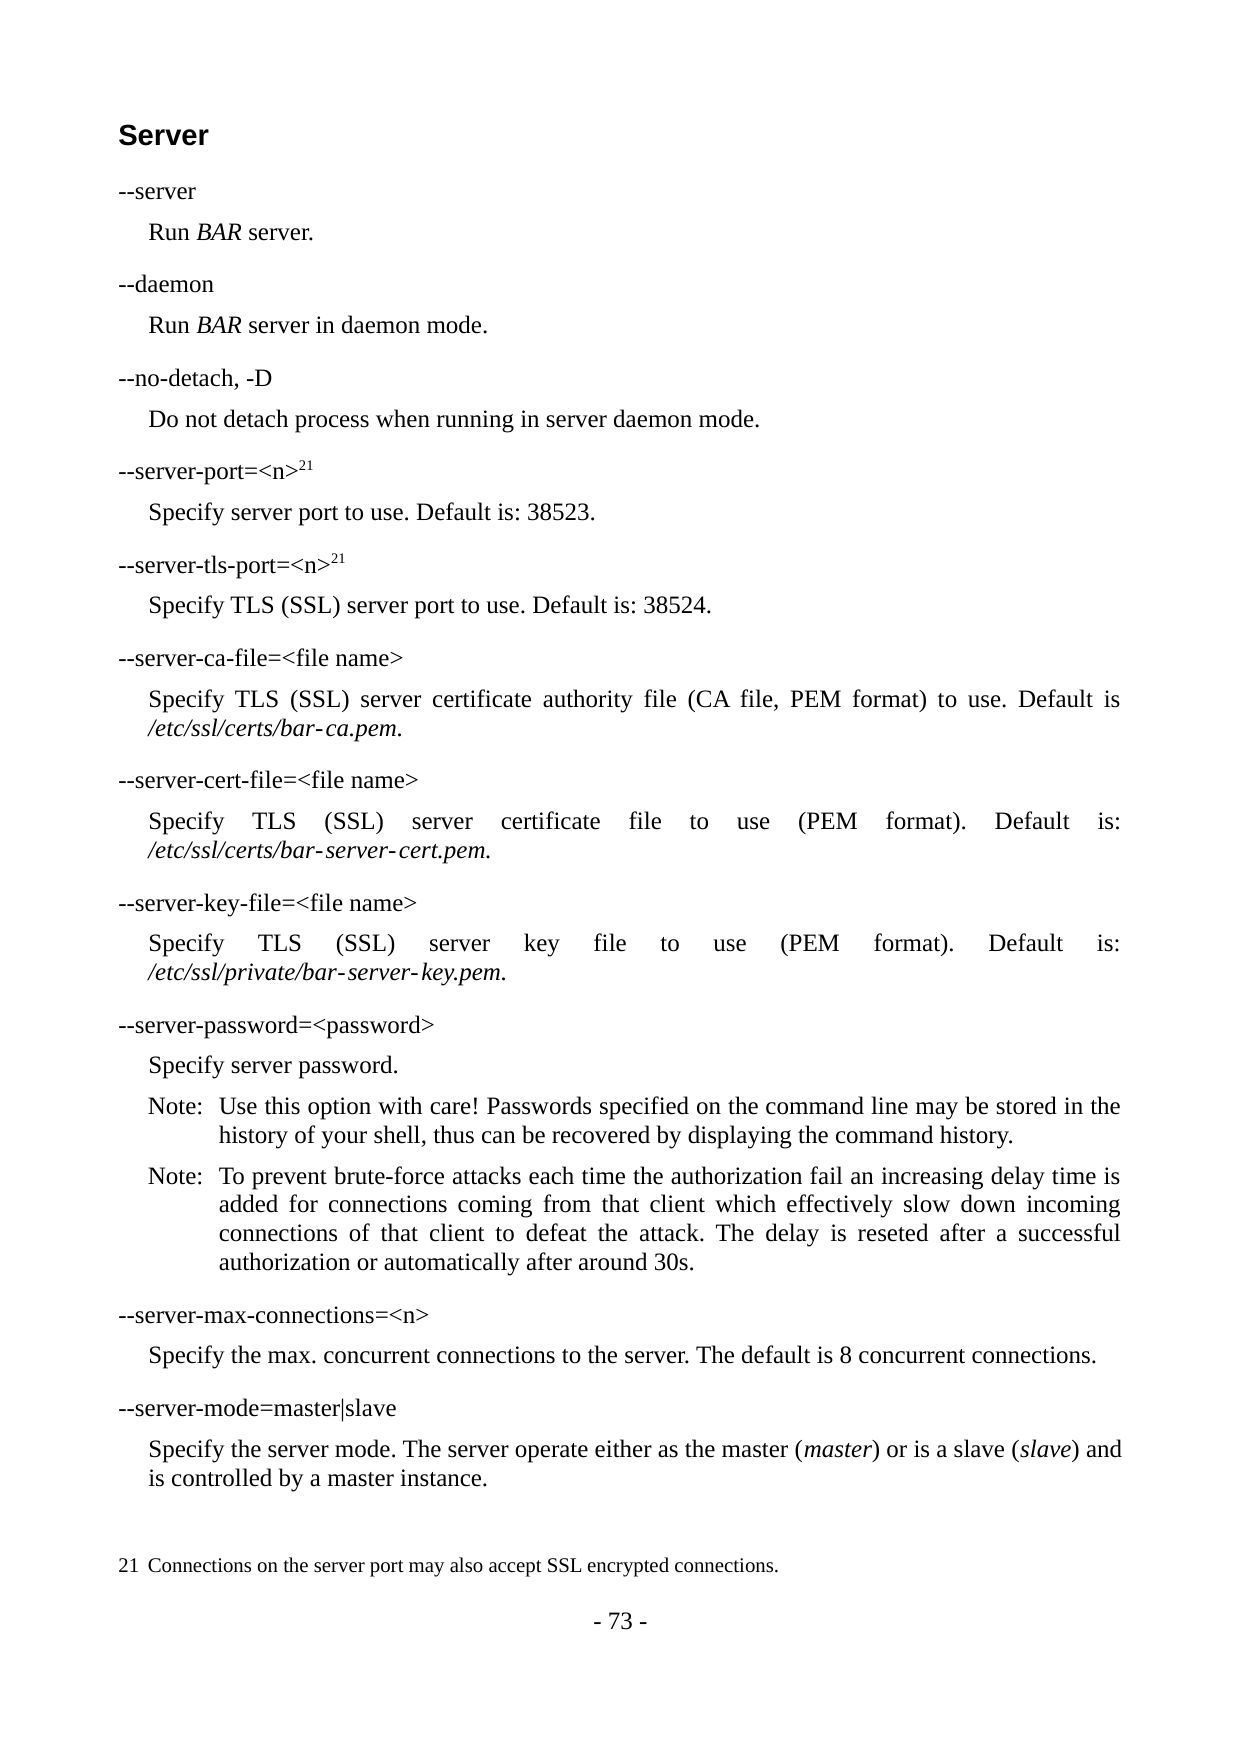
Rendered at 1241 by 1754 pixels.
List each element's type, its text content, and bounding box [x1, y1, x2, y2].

title --server-port=<n> [118, 456, 1122, 485]
title --server-ca-file=<file name> [118, 643, 1122, 672]
text Specify TLS (SSL) server certificate authority file (CA file, PEM format) to use. Default is /etc/ssl/certs/bar‑ca.pem. [148, 684, 1122, 742]
text Specify server password. [148, 1051, 1122, 1079]
text Specify the server mode. The server operate either as the master (master) or is a slave (slave) and is controlled by a master instance. [148, 1434, 1122, 1491]
title --server-mode=master|slave [118, 1393, 1122, 1422]
text Run BAR server. [148, 217, 1122, 246]
text Note: Use this option with care! Passwords specified on the command line may be stored in the history of your shell, thus can be recovered by displaying the command history. [148, 1091, 1122, 1149]
title --server [118, 176, 1122, 205]
text Specify the max. concurrent connections to the server. The default is 8 concurrent connections. [148, 1341, 1122, 1369]
text Specify TLS (SSL) server port to use. Default is: 38524. [148, 591, 1122, 619]
text Do not detach process when running in server daemon mode. [148, 404, 1122, 432]
text Specify TLS (SSL) server certificate file to use (PEM format). Default is: /etc/ssl/certs/bar‑server‑cert.pem. [148, 806, 1122, 864]
title --no-detach, -D [118, 363, 1122, 392]
text Run BAR server in daemon mode. [148, 310, 1122, 339]
text Note: To prevent brute-force attacks each time the authorization fail an increasing delay time is added for connections coming from that client which effectively slow down incoming connections of that client to defeat the attack. The delay is reseted after a successful authorization or automatically after around 30s. [148, 1161, 1122, 1276]
title --server-key-file=<file name> [118, 888, 1122, 916]
title --server-max-connections=<n> [118, 1300, 1122, 1328]
text Specify TLS (SSL) server key file to use (PEM format). Default is: /etc/ssl/private/bar‑server‑key.pem. [148, 928, 1122, 986]
title --server-cert-file=<file name> [118, 766, 1122, 794]
title --daemon [118, 269, 1122, 298]
subtitle Server [118, 118, 1122, 152]
title --server-password=<password> [118, 1010, 1122, 1039]
text Specify server port to use. Default is: 38523. [148, 497, 1122, 526]
title --server-tls-port=<n>21 [118, 550, 1122, 579]
text Connections on the server port may also accept SSL encrypted connections. [118, 1553, 1122, 1577]
